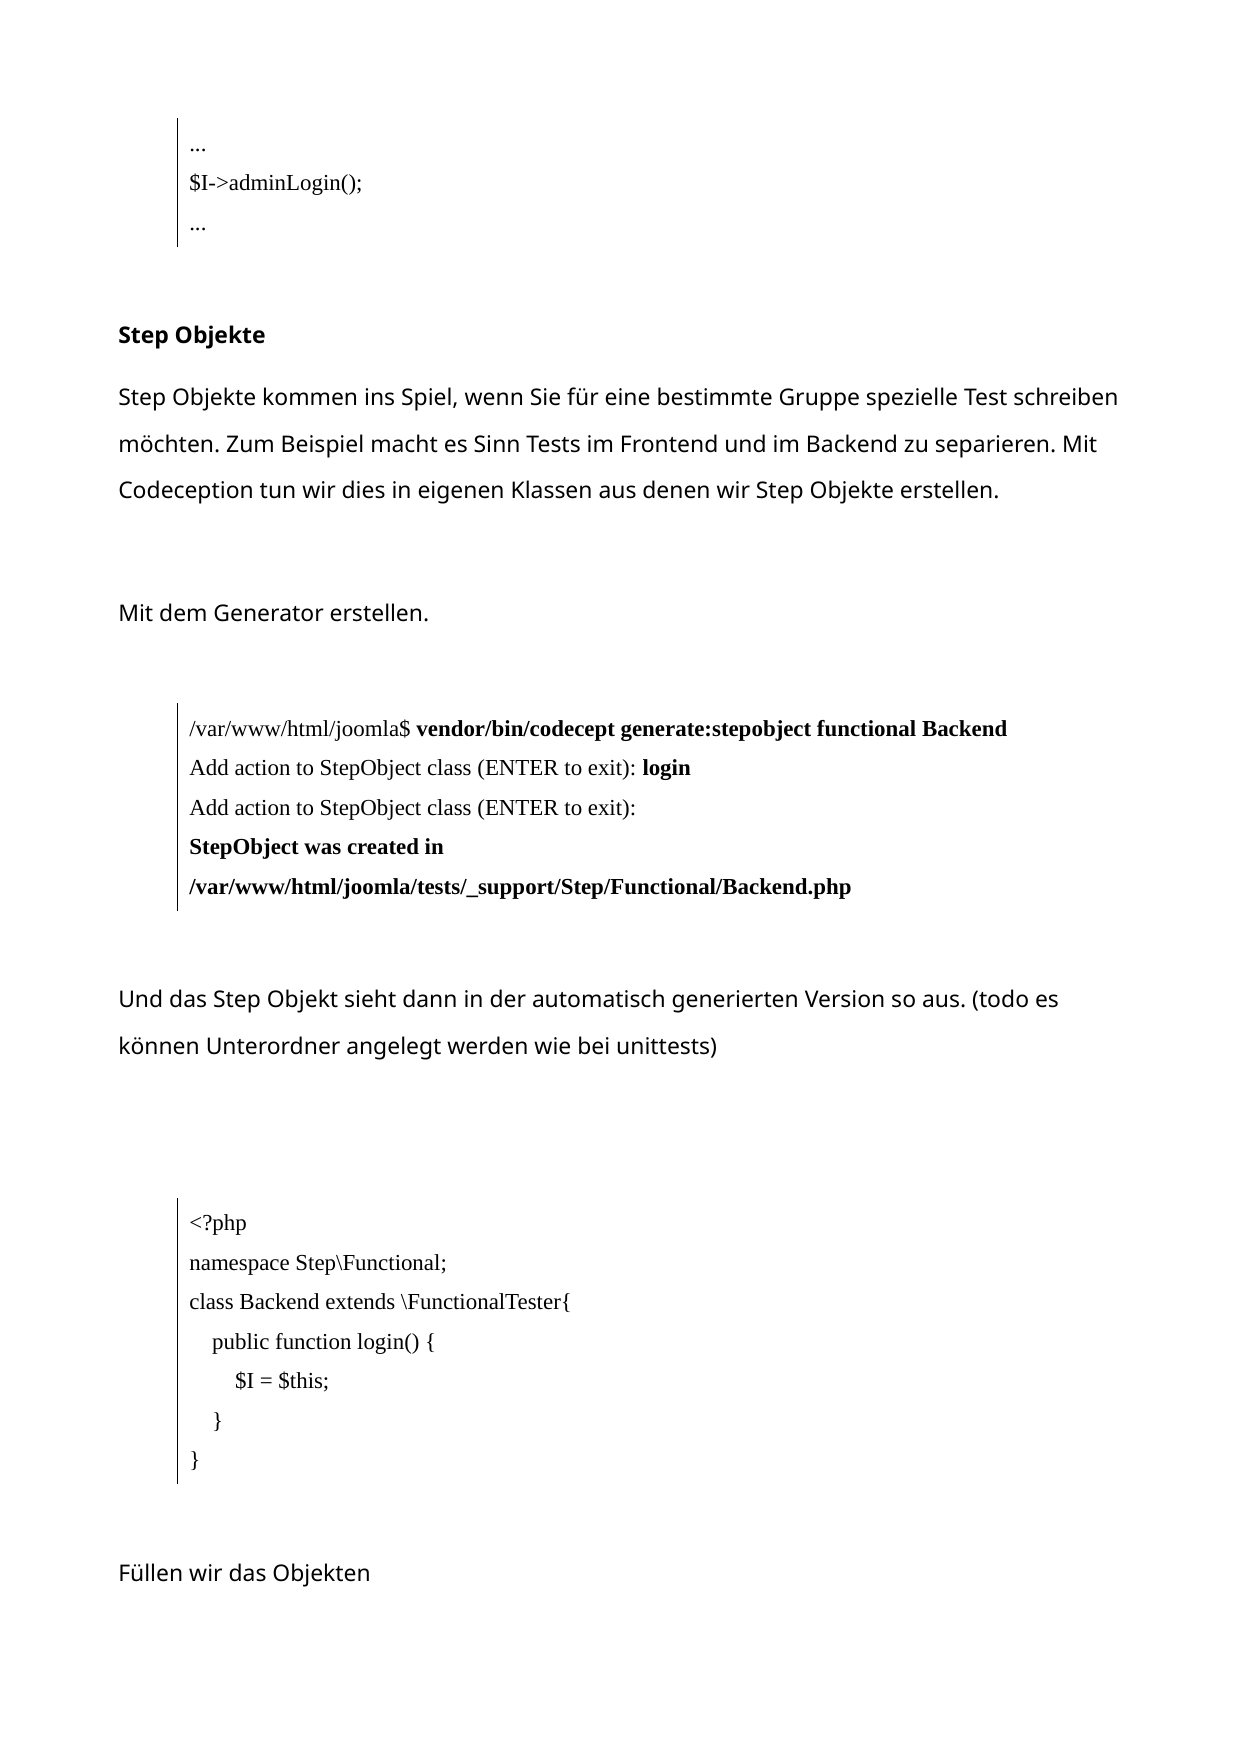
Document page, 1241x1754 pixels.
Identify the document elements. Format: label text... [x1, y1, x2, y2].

text Step Objekte [118, 319, 1122, 350]
text <?php namespace Step\Functional; class Backend extends \FunctionalTester{ public function login() { $I = $this; } } [177, 1197, 1122, 1484]
text Mit dem Generator erstellen. [118, 597, 1122, 628]
text Step Objekte kommen ins Spiel, wenn Sie für eine bestimmte Gruppe spezielle Test schreiben möchten. Zum Beispiel macht es Sinn Tests im Frontend und im Backend zu separieren. Mit Codeception tun wir dies in eigenen Klassen aus denen wir Step Objekte erstellen. [118, 381, 1122, 506]
text /var/www/html/joomla$ vendor/bin/codecept generate:stepobject functional Backend Add action to StepObject class (ENTER to exit): login Add action to StepObject class (ENTER to exit): StepObject was created in /var/www/html/joomla/tests/_support/Step/Functional/Backend.php [178, 703, 1122, 911]
text Füllen wir das Objekten [118, 1556, 1122, 1588]
text Und das Step Objekt sieht dann in der automatisch generierten Version so aus. (todo es können Unterordner angelegt werden wie bei unittests) [118, 983, 1122, 1061]
text ... $I->adminLogin(); ... [178, 118, 1122, 247]
